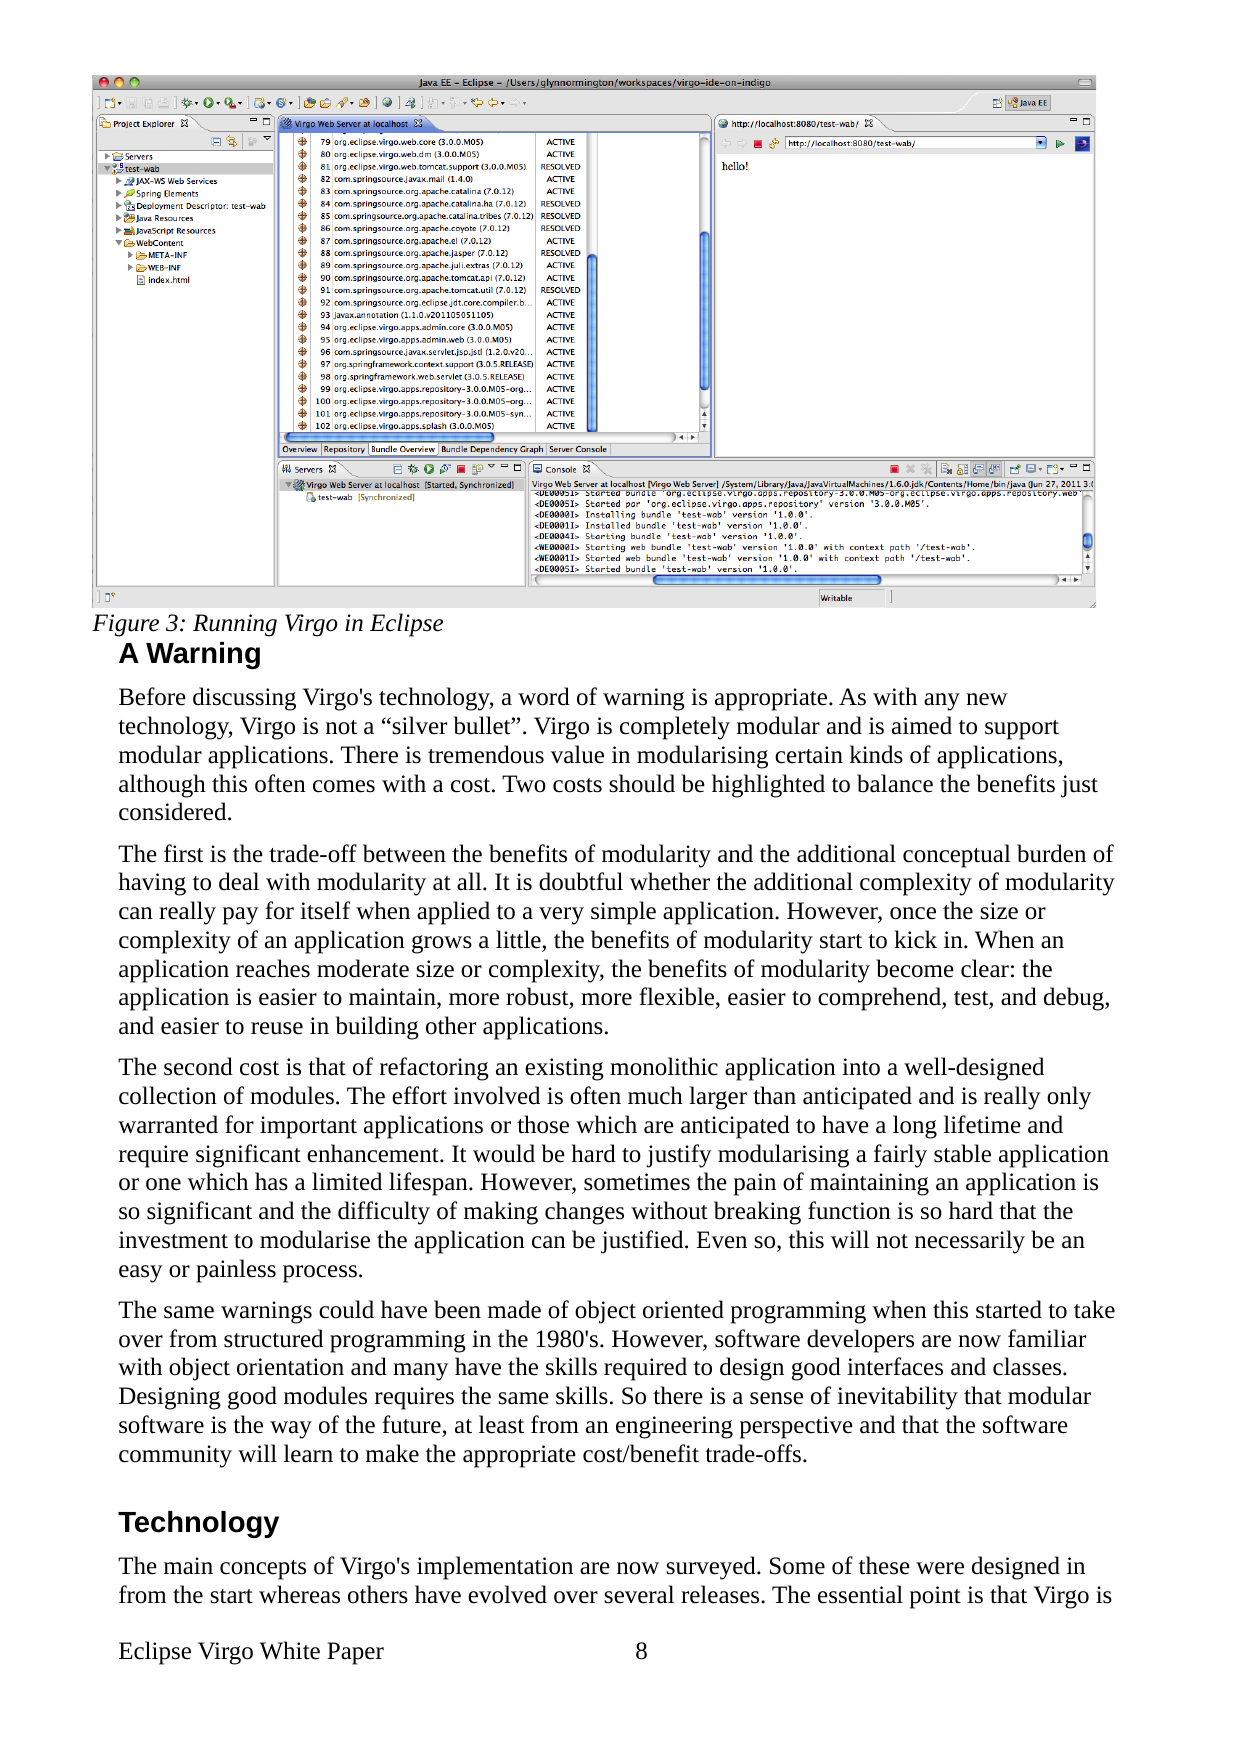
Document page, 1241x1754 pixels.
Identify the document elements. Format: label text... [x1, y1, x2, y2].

text The main concepts of Virgo's implementation are now surveyed. Some of these were designed in from the start whereas others have evolved over several releases. The essential point is that Virgo is [118, 1551, 1122, 1608]
text Before discussing Virgo's technology, a word of warning is appropriate. As with any new technology, Virgo is not a “silver bullet”. Virgo is completely modular and is aimed to support modular applications. There is tremendous value in modularising certain kinds of applications, although this often comes with a cost. Two costs should be highlighted to balance the benefits just considered. [118, 682, 1122, 826]
text The first is the trade-off between the benefits of modularity and the additional conceptual burden of having to deal with modularity at all. It is doubtful whether the additional complexity of modularity can really pay for itself when applied to a very simple application. However, once the size or complexity of an application grows a little, the benefits of modularity start to kick in. When an application reaches moderate size or complexity, the benefits of modularity become clear: the application is easier to maintain, more robust, more flexible, easier to comprehend, test, and debug, and easier to reuse in building other applications. [118, 839, 1122, 1040]
text The second cost is that of refactoring an existing monolithic application into a well-designed collection of modules. The effort involved is often much larger than anticipated and is really only warranted for important applications or those which are anticipated to have a long lifetime and require significant enhancement. It would be hard to justify modularising a fairly stable application or one which has a limited lifespan. However, sometimes the pain of maintaining an application is so significant and the difficulty of making changes without breaking function is so hard that the investment to modularise the application can be justified. Even so, this will not necessarily be an easy or painless process. [118, 1052, 1122, 1282]
subtitle A Warning [118, 608, 1122, 670]
subtitle Technology [118, 1505, 1122, 1538]
text The same warnings could have been made of object oriented programming when this started to take over from structured programming in the 1980's. However, software developers are now familiar with object orientation and many have the skills required to design good interfaces and classes. Designing good modules requires the same skills. So there is a sense of inevitability that modular software is the way of the future, at least from an engineering perspective and that the software community will learn to make the appropriate cost/benefit trade-offs. [118, 1295, 1122, 1467]
picture [92, 75, 1097, 608]
text Figure 3: Running Virgo in Eclipse [92, 608, 1096, 636]
